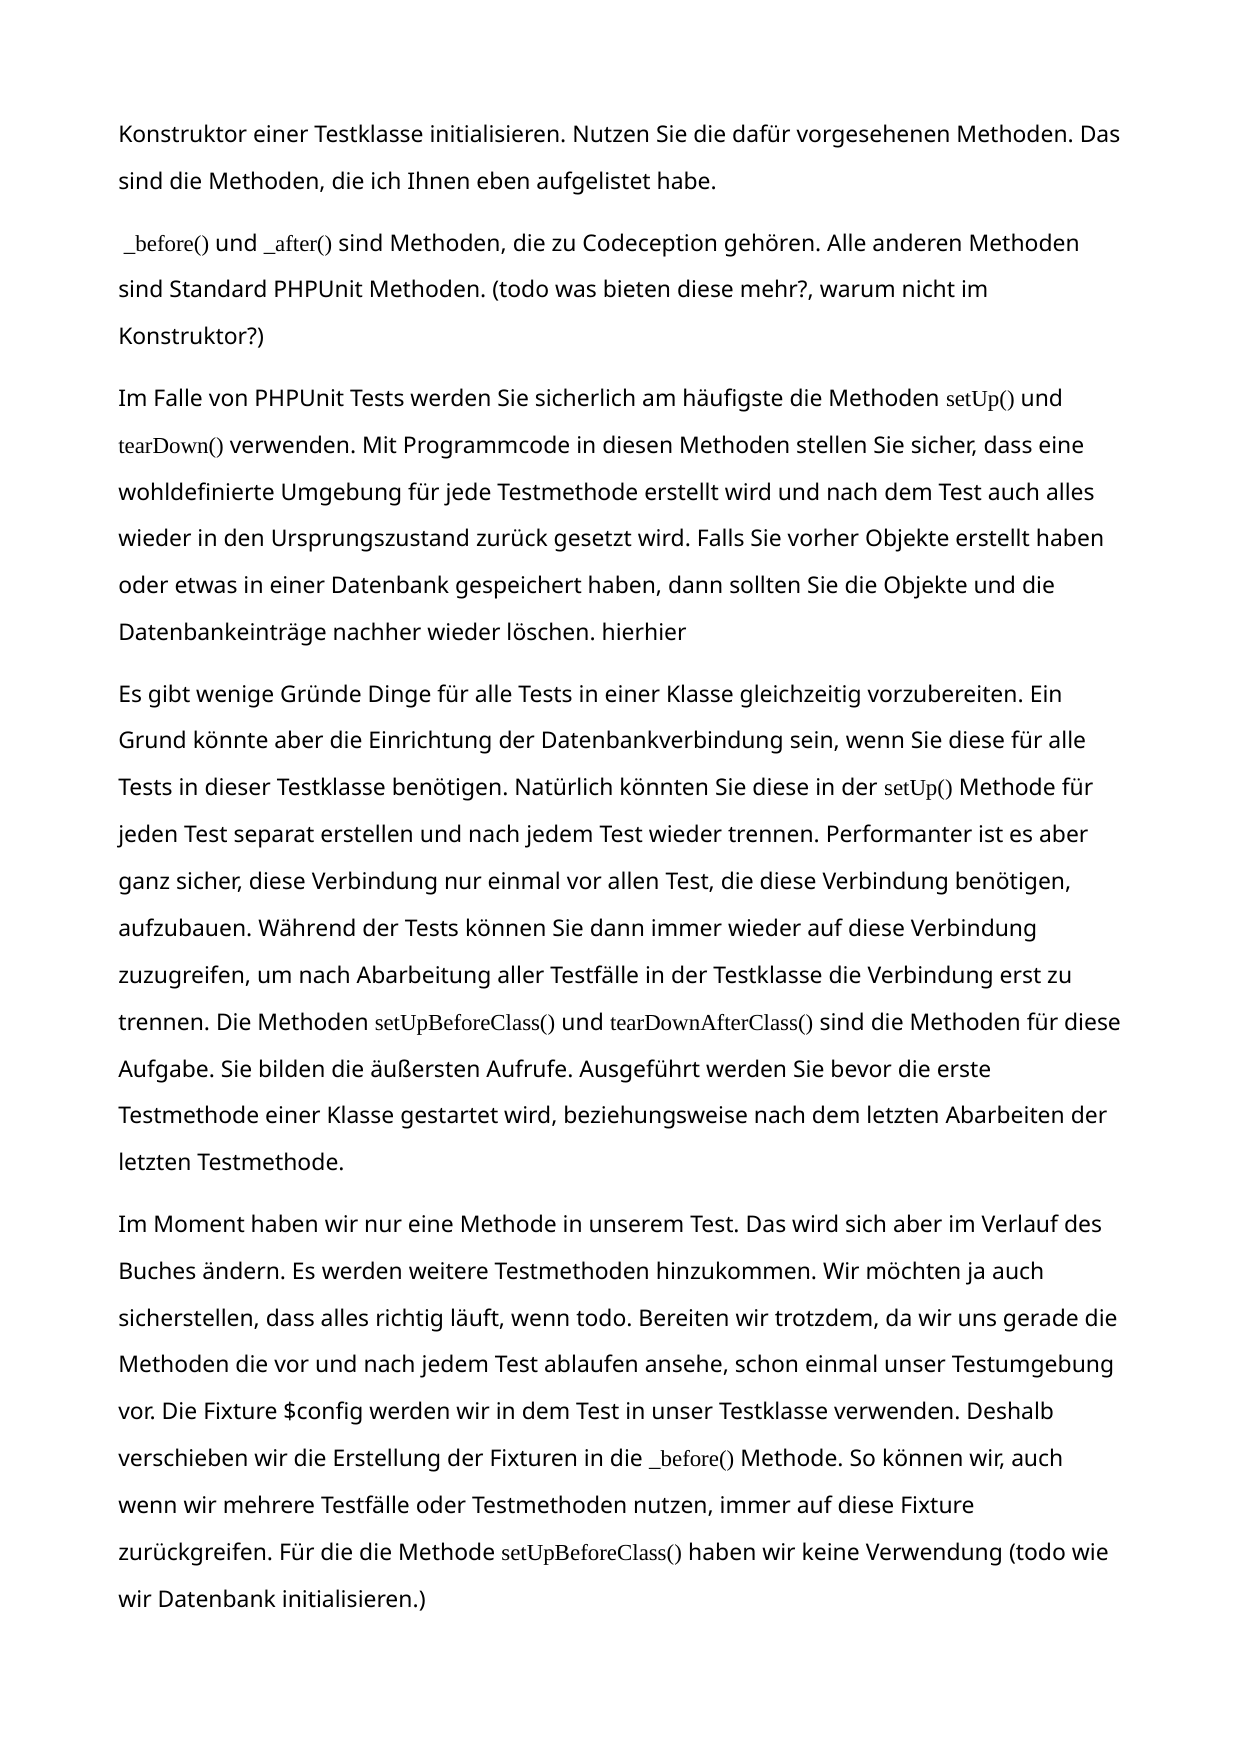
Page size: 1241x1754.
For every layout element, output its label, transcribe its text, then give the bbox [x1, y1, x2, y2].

text Im Moment haben wir nur eine Methode in unserem Test. Das wird sich aber im Verlauf des Buches ändern. Es werden weitere Testmethoden hinzukommen. Wir möchten ja auch sicherstellen, dass alles richtig läuft, wenn todo. Bereiten wir trotzdem, da wir uns gerade die Methoden die vor und nach jedem Test ablaufen ansehe, schon einmal unser Testumgebung vor. Die Fixture $config werden wir in dem Test in unser Testklasse verwenden. Deshalb verschieben wir die Erstellung der Fixturen in die _before() Methode. So können wir, auch wenn wir mehrere Testfälle oder Testmethoden nutzen, immer auf diese Fixture zurückgreifen. Für die die Methode setUpBeforeClass() haben wir keine Verwendung (todo wie wir Datenbank initialisieren.) [118, 1208, 1122, 1614]
text _before() und _after() sind Methoden, die zu Codeception gehören. Alle anderen Methoden sind Standard PHPUnit Methoden. (todo was bieten diese mehr?, warum nicht im Konstruktor?) [118, 226, 1122, 351]
text Im Falle von PHPUnit Tests werden Sie sicherlich am häufigste die Methoden setUp() und tearDown() verwenden. Mit Programmcode in diesen Methoden stellen Sie sicher, dass eine wohldefinierte Umgebung für jede Testmethode erstellt wird und nach dem Test auch alles wieder in den Ursprungszustand zurück gesetzt wird. Falls Sie vorher Objekte erstellt haben oder etwas in einer Datenbank gespeichert haben, dann sollten Sie die Objekte und die Datenbankeinträge nachher wieder löschen. hierhier [118, 382, 1122, 647]
text Konstruktor einer Testklasse initialisieren. Nutzen Sie die dafür vorgesehenen Methoden. Das sind die Methoden, die ich Ihnen eben aufgelistet habe. [118, 118, 1122, 196]
text Es gibt wenige Gründe Dinge für alle Tests in einer Klasse gleichzeitig vorzubereiten. Ein Grund könnte aber die Einrichtung der Datenbankverbindung sein, wenn Sie diese für alle Tests in dieser Testklasse benötigen. Natürlich könnten Sie diese in der setUp() Methode für jeden Test separat erstellen und nach jedem Test wieder trennen. Performanter ist es aber ganz sicher, diese Verbindung nur einmal vor allen Test, die diese Verbindung benötigen, aufzubauen. Während der Tests können Sie dann immer wieder auf diese Verbindung zuzugreifen, um nach Abarbeitung aller Testfälle in der Testklasse die Verbindung erst zu trennen. Die Methoden setUpBeforeClass() und tearDownAfterClass() sind die Methoden für diese Aufgabe. Sie bilden die äußersten Aufrufe. Ausgeführt werden Sie bevor die erste Testmethode einer Klasse gestartet wird, beziehungsweise nach dem letzten Abarbeiten der letzten Testmethode. [118, 677, 1122, 1177]
